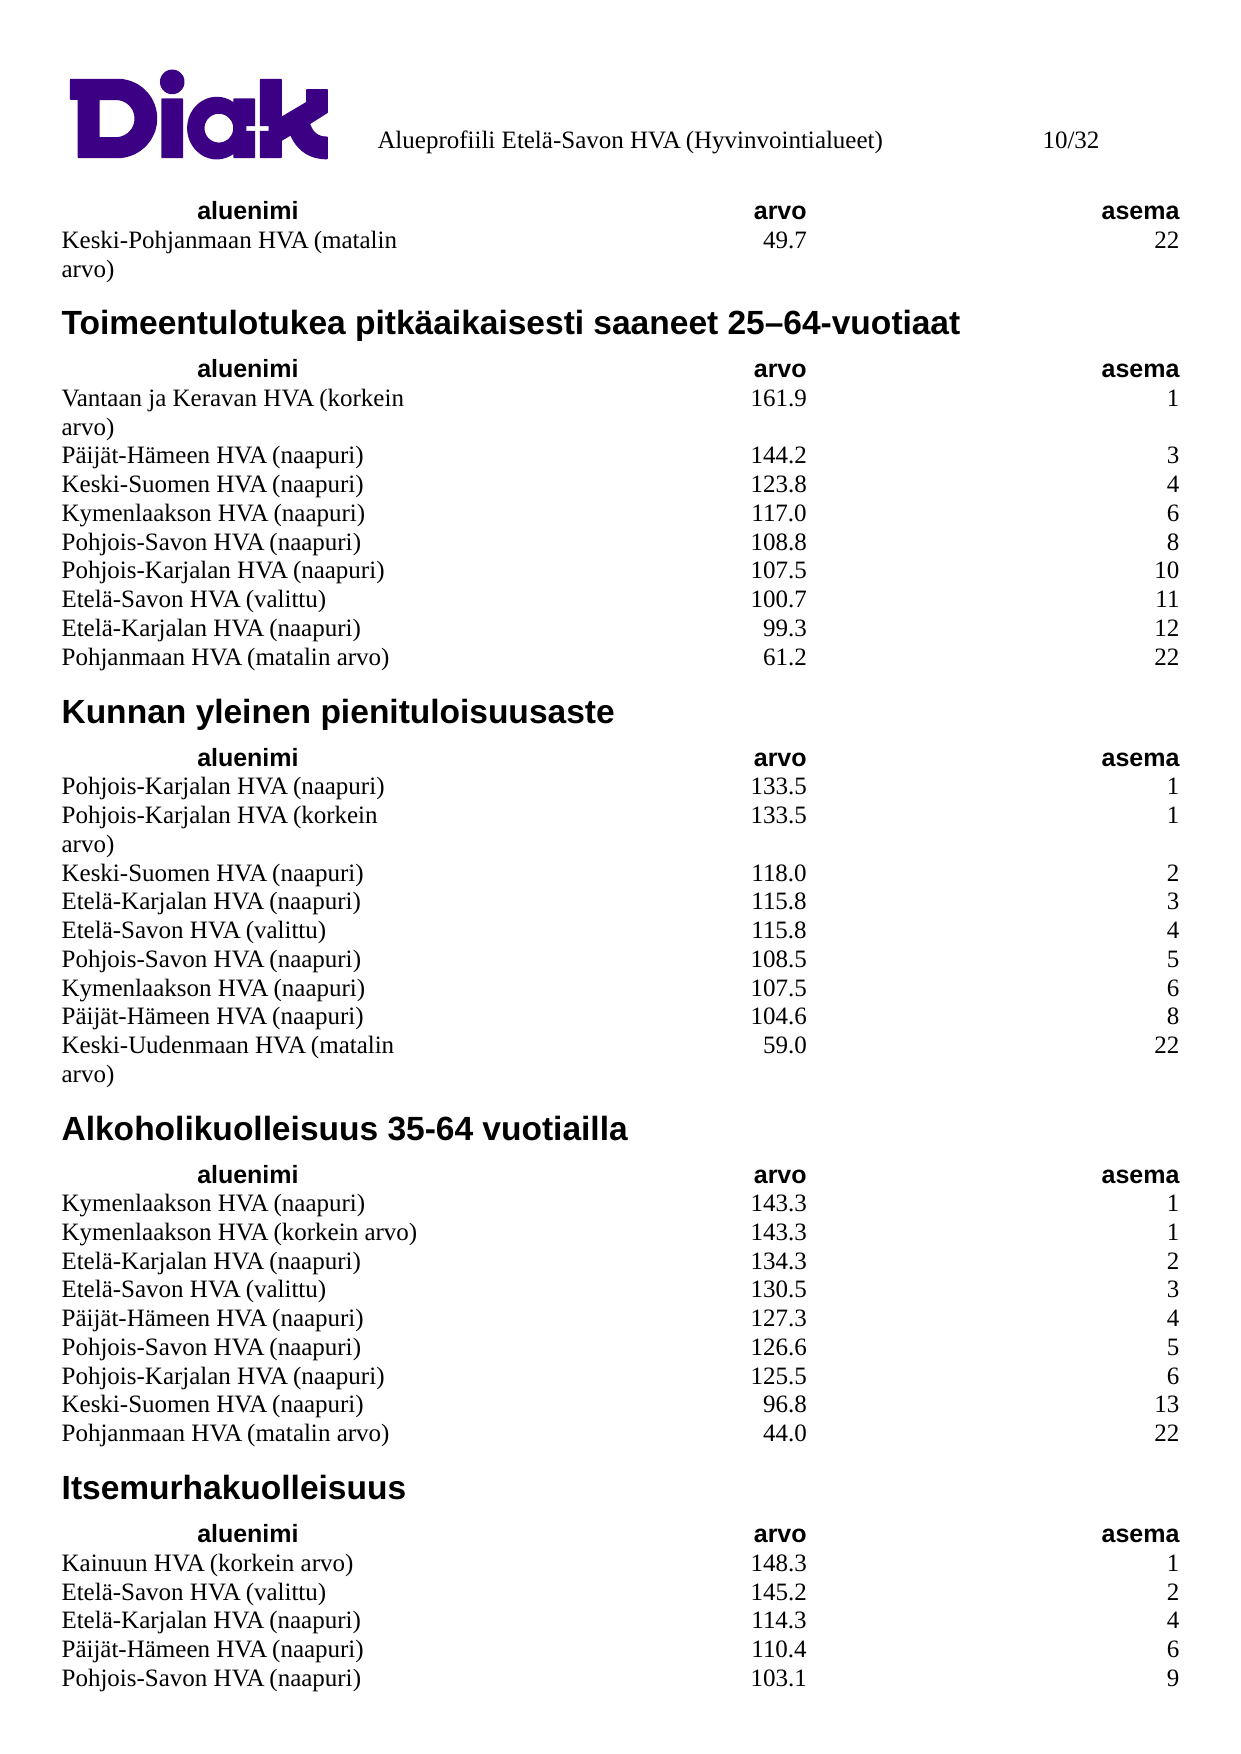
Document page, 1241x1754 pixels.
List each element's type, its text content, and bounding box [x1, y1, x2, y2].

table_cell Etelä-Karjalan HVA (naapuri) [61, 1605, 434, 1634]
table_cell 1 [806, 1217, 1179, 1246]
subtitle Itsemurhakuolleisuus [61, 1468, 1179, 1507]
table_cell 44.0 [434, 1418, 806, 1447]
table_cell Pohjois-Savon HVA (naapuri) [61, 1332, 434, 1361]
table_cell Pohjois-Karjalan HVA (naapuri) [61, 1361, 434, 1389]
table_cell 133.5 [434, 800, 806, 858]
table_cell 108.8 [434, 527, 806, 556]
table_cell 145.2 [434, 1577, 806, 1605]
table_cell 49.7 [434, 225, 806, 282]
table_cell Pohjois-Savon HVA (naapuri) [61, 944, 434, 973]
table_cell 1 [806, 1548, 1179, 1577]
table_header asema [806, 743, 1179, 771]
table_cell 1 [806, 1188, 1179, 1217]
table_cell 3 [806, 1275, 1179, 1303]
table_cell 13 [806, 1390, 1179, 1418]
table_cell 127.3 [434, 1303, 806, 1332]
table_header arvo [434, 196, 806, 225]
table_cell 103.1 [434, 1663, 806, 1692]
table_header asema [806, 1160, 1179, 1188]
table_cell 107.5 [434, 973, 806, 1001]
table_cell 8 [806, 527, 1179, 556]
table_cell Pohjanmaan HVA (matalin arvo) [61, 642, 434, 671]
table_cell Etelä-Savon HVA (valittu) [61, 915, 434, 944]
table_cell Pohjois-Karjalan HVA (naapuri) [61, 556, 434, 584]
table_cell Keski-Pohjanmaan HVA (matalin arvo) [61, 225, 434, 282]
table_cell 161.9 [434, 383, 806, 441]
table_cell 6 [806, 973, 1179, 1001]
table_cell 2 [806, 1577, 1179, 1605]
table_cell Kymenlaakson HVA (naapuri) [61, 1188, 434, 1217]
table_cell 3 [806, 441, 1179, 469]
table_cell 133.5 [434, 771, 806, 800]
table_cell 130.5 [434, 1275, 806, 1303]
table_cell Kainuun HVA (korkein arvo) [61, 1548, 434, 1577]
table_cell 134.3 [434, 1246, 806, 1274]
table_cell 22 [806, 642, 1179, 671]
table_header asema [806, 354, 1179, 383]
table_cell 115.8 [434, 915, 806, 944]
table_cell 5 [806, 1332, 1179, 1361]
table_cell 143.3 [434, 1217, 806, 1246]
table_cell 115.8 [434, 886, 806, 915]
table_cell 96.8 [434, 1390, 806, 1418]
table_cell Pohjois-Karjalan HVA (korkein arvo) [61, 800, 434, 858]
table_header asema [806, 196, 1179, 225]
table_cell 1 [806, 800, 1179, 858]
table_cell Kymenlaakson HVA (korkein arvo) [61, 1217, 434, 1246]
table_cell 99.3 [434, 613, 806, 642]
table_cell Vantaan ja Keravan HVA (korkein arvo) [61, 383, 434, 441]
table_cell 6 [806, 1634, 1179, 1663]
table_header aluenimi [61, 743, 434, 771]
table_cell Päijät-Hämeen HVA (naapuri) [61, 1634, 434, 1663]
table_cell Pohjois-Savon HVA (naapuri) [61, 1663, 434, 1692]
table_cell 125.5 [434, 1361, 806, 1389]
table_cell Etelä-Savon HVA (valittu) [61, 1577, 434, 1605]
table_cell 107.5 [434, 556, 806, 584]
table_header arvo [434, 1160, 806, 1188]
subtitle Kunnan yleinen pienituloisuusaste [61, 691, 1179, 730]
table_cell 4 [806, 469, 1179, 498]
table_cell 2 [806, 858, 1179, 886]
table_cell 3 [806, 886, 1179, 915]
table_header asema [806, 1519, 1179, 1548]
table_cell Etelä-Savon HVA (valittu) [61, 1275, 434, 1303]
table_cell Kymenlaakson HVA (naapuri) [61, 498, 434, 527]
table_cell 6 [806, 498, 1179, 527]
table_cell 9 [806, 1663, 1179, 1692]
table_cell 4 [806, 1605, 1179, 1634]
table_cell 59.0 [434, 1030, 806, 1088]
table_cell 148.3 [434, 1548, 806, 1577]
table_cell Keski-Uudenmaan HVA (matalin arvo) [61, 1030, 434, 1088]
table_cell 61.2 [434, 642, 806, 671]
table_cell Pohjois-Karjalan HVA (naapuri) [61, 771, 434, 800]
table_cell 110.4 [434, 1634, 806, 1663]
table_header arvo [434, 743, 806, 771]
table_cell 104.6 [434, 1001, 806, 1030]
table_cell 123.8 [434, 469, 806, 498]
table_cell 143.3 [434, 1188, 806, 1217]
table_cell 6 [806, 1361, 1179, 1389]
table_cell Kymenlaakson HVA (naapuri) [61, 973, 434, 1001]
table_cell Keski-Suomen HVA (naapuri) [61, 1390, 434, 1418]
table_cell Etelä-Karjalan HVA (naapuri) [61, 613, 434, 642]
table_cell Pohjanmaan HVA (matalin arvo) [61, 1418, 434, 1447]
table_cell 8 [806, 1001, 1179, 1030]
table_cell Etelä-Savon HVA (valittu) [61, 584, 434, 613]
table_cell 2 [806, 1246, 1179, 1274]
table_header aluenimi [61, 1160, 434, 1188]
table_cell 126.6 [434, 1332, 806, 1361]
table_cell 22 [806, 1418, 1179, 1447]
table_cell 1 [806, 383, 1179, 441]
table_cell 118.0 [434, 858, 806, 886]
table_cell Päijät-Hämeen HVA (naapuri) [61, 1001, 434, 1030]
table_cell Etelä-Karjalan HVA (naapuri) [61, 886, 434, 915]
table_cell 100.7 [434, 584, 806, 613]
table_cell 10 [806, 556, 1179, 584]
table_header arvo [434, 354, 806, 383]
table_cell Pohjois-Savon HVA (naapuri) [61, 527, 434, 556]
table_cell 12 [806, 613, 1179, 642]
table_cell 22 [806, 1030, 1179, 1088]
table_cell Keski-Suomen HVA (naapuri) [61, 469, 434, 498]
table_cell 4 [806, 1303, 1179, 1332]
subtitle Alkoholikuolleisuus 35-64 vuotiailla [61, 1108, 1179, 1147]
table_cell 117.0 [434, 498, 806, 527]
table_cell 5 [806, 944, 1179, 973]
table_cell Keski-Suomen HVA (naapuri) [61, 858, 434, 886]
table_header aluenimi [61, 1519, 434, 1548]
table_header aluenimi [61, 196, 434, 225]
table_header arvo [434, 1519, 806, 1548]
table_cell 11 [806, 584, 1179, 613]
table_cell 114.3 [434, 1605, 806, 1634]
subtitle Toimeentulotukea pitkäaikaisesti saaneet 25–64-vuotiaat [61, 303, 1179, 342]
table_header aluenimi [61, 354, 434, 383]
table_cell 22 [806, 225, 1179, 282]
table_cell 144.2 [434, 441, 806, 469]
table_cell Päijät-Hämeen HVA (naapuri) [61, 1303, 434, 1332]
table_cell 4 [806, 915, 1179, 944]
table_cell 1 [806, 771, 1179, 800]
table_cell Etelä-Karjalan HVA (naapuri) [61, 1246, 434, 1274]
table_cell Päijät-Hämeen HVA (naapuri) [61, 441, 434, 469]
table_cell 108.5 [434, 944, 806, 973]
